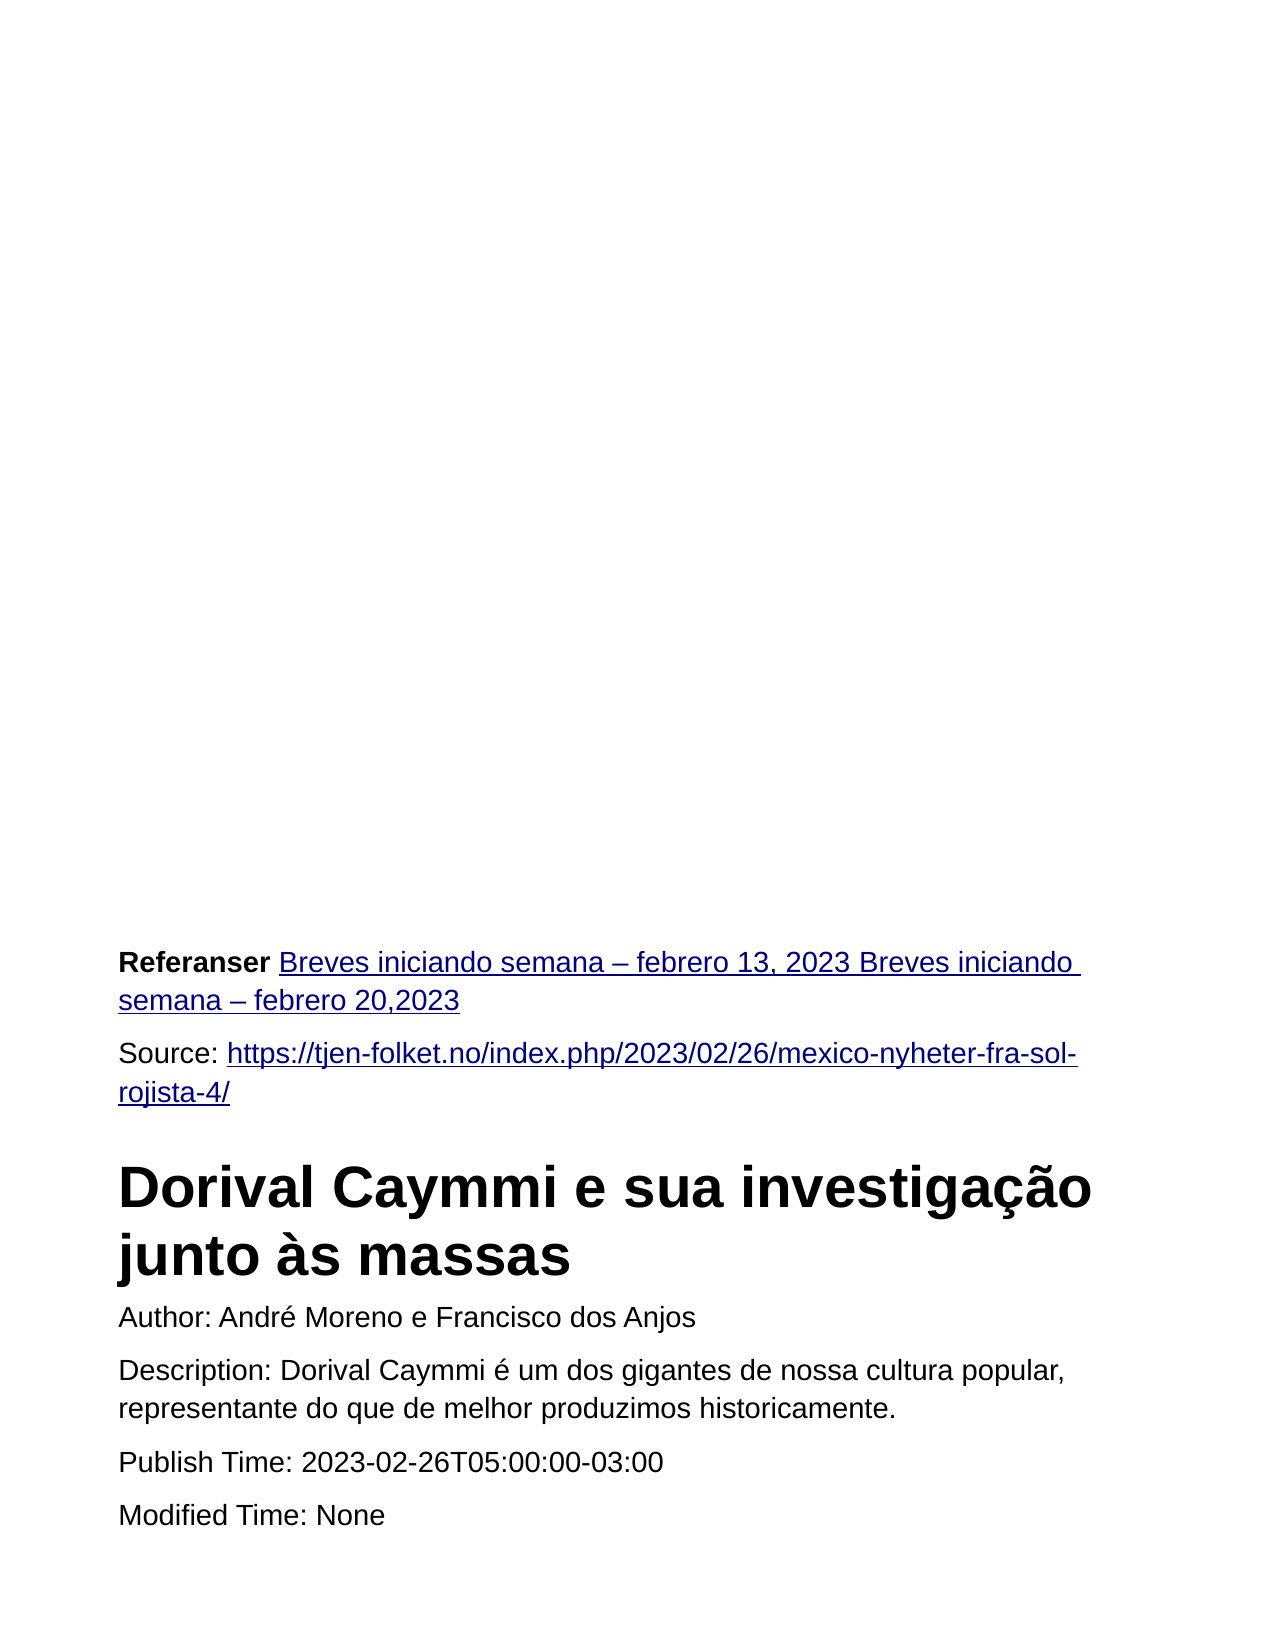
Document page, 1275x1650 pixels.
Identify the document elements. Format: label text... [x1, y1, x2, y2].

text Description: Dorival Caymmi é um dos gigantes de nossa cultura popular, representante do que de melhor produzimos historicamente. [118, 1353, 1157, 1425]
text Source: https://tjen-folket.no/index.php/2023/02/26/mexico-nyheter-fra-sol-rojista-4/ [118, 1037, 1157, 1109]
text Referanser Breves iniciando semana – febrero 13, 2023 Breves iniciando semana – febrero 20,2023 [118, 945, 1157, 1017]
text Publish Time: 2023-02-26T05:00:00-03:00 [118, 1445, 1157, 1478]
subtitle Dorival Caymmi e sua investigação junto às massas [118, 1153, 1157, 1287]
text Author: André Moreno e Francisco dos Anjos [118, 1300, 1157, 1333]
text Modified Time: None [118, 1498, 1157, 1531]
